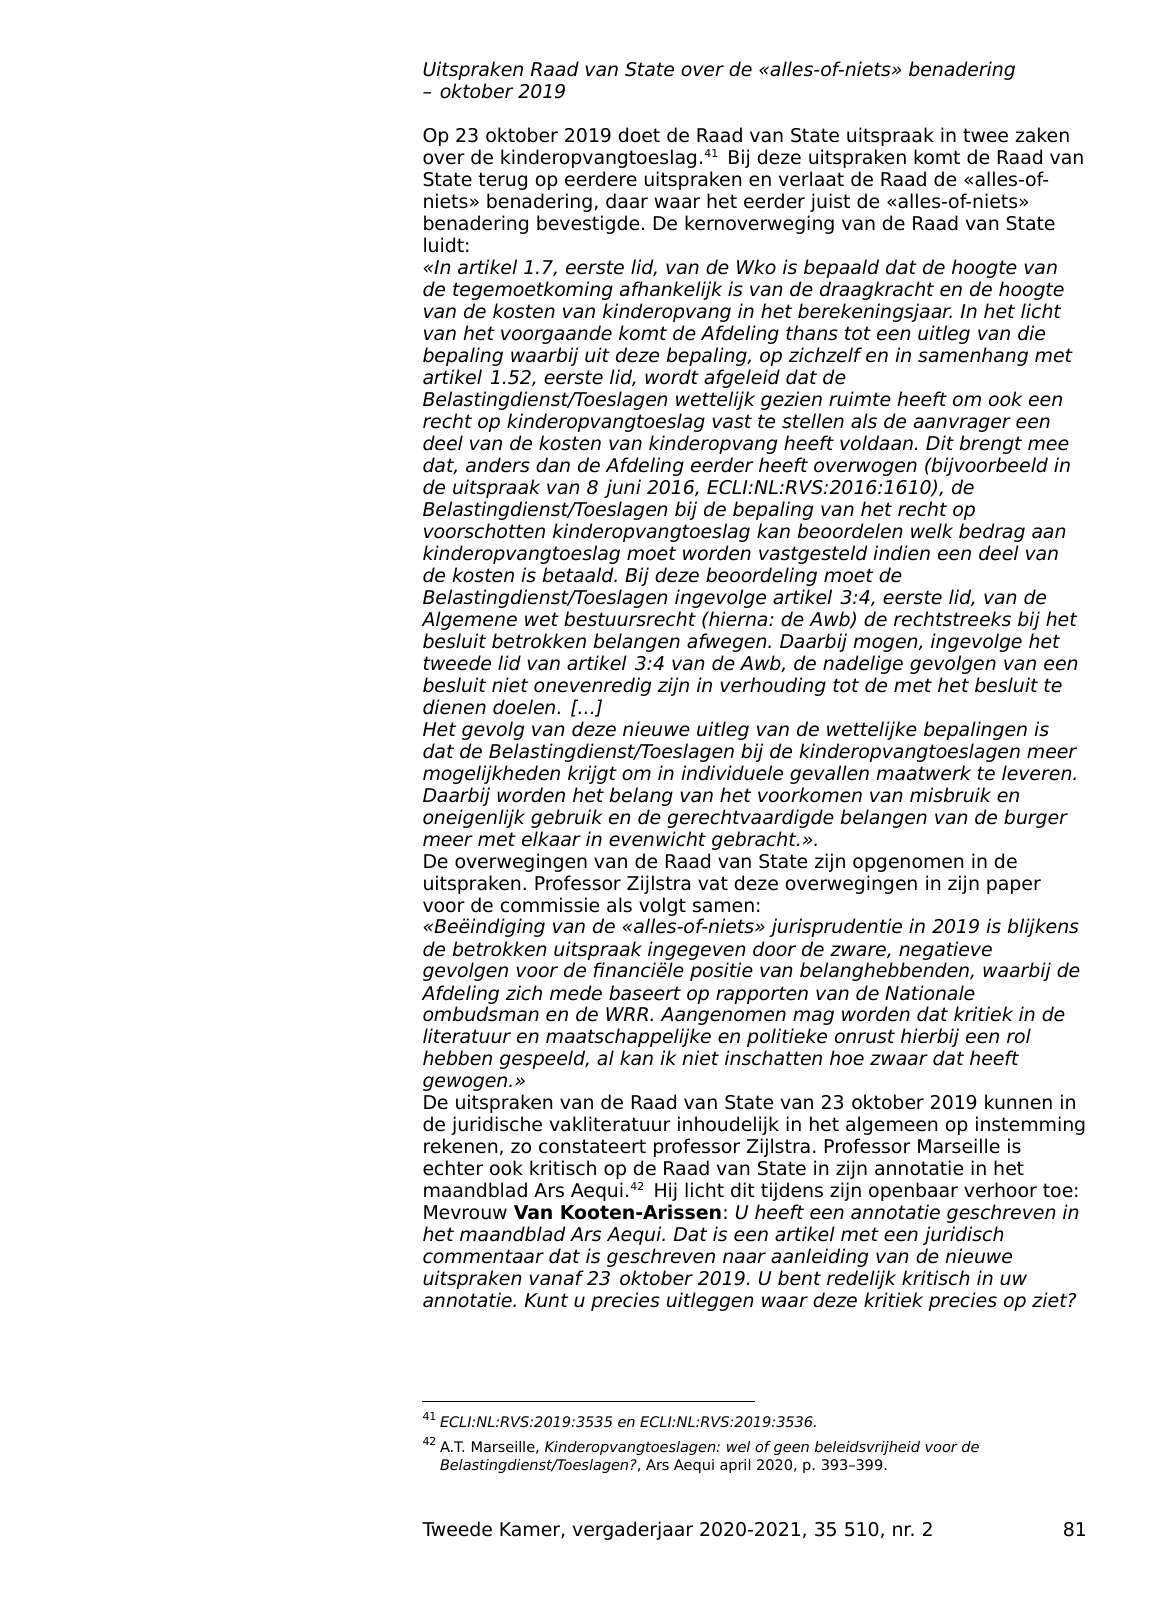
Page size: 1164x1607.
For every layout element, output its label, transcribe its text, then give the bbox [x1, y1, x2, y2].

text «In artikel 1.7, eerste lid, van de Wko is bepaald dat de hoogte van de tegemoetkoming afhankelijk is van de draagkracht en de hoogte van de kosten van kinderopvang in het berekeningsjaar. In het licht van het voorgaande komt de Afdeling thans tot een uitleg van die bepaling waarbij uit deze bepaling, op zichzelf en in samenhang met artikel 1.52, eerste lid, wordt afgeleid dat de Belastingdienst/Toeslagen wettelijk gezien ruimte heeft om ook een recht op kinderopvangtoeslag vast te stellen als de aanvrager een deel van de kosten van kinderopvang heeft voldaan. Dit brengt mee dat, anders dan de Afdeling eerder heeft overwogen (bijvoorbeeld in de uitspraak van 8 juni 2016, ECLI:NL:RVS:2016:1610), de Belastingdienst/Toeslagen bij de bepaling van het recht op voorschotten kinderopvangtoeslag kan beoordelen welk bedrag aan kinderopvangtoeslag moet worden vastgesteld indien een deel van de kosten is betaald. Bij deze beoordeling moet de Belastingdienst/Toeslagen ingevolge artikel 3:4, eerste lid, van de Algemene wet bestuursrecht (hierna: de Awb) de rechtstreeks bij het besluit betrokken belangen afwegen. Daarbij mogen, ingevolge het tweede lid van artikel 3:4 van de Awb, de nadelige gevolgen van een besluit niet onevenredig zijn in verhouding tot de met het besluit te dienen doelen. [...] [422, 257, 1087, 719]
text Mevrouw Van Kooten-Arissen: U heeft een annotatie geschreven in het maandblad Ars Aequi. Dat is een artikel met een juridisch commentaar dat is geschreven naar aanleiding van de nieuwe uitspraken vanaf 23 oktober 2019. U bent redelijk kritisch in uw annotatie. Kunt u precies uitleggen waar deze kritiek precies op ziet? [422, 1202, 1087, 1312]
text De overwegingen van de Raad van State zijn opgenomen in de uitspraken. Professor Zijlstra vat deze overwegingen in zijn paper voor de commissie als volgt samen: [422, 851, 1087, 916]
text Het gevolg van deze nieuwe uitleg van de wettelijke bepalingen is dat de Belastingdienst/Toeslagen bij de kinderopvangtoeslagen meer mogelijkheden krijgt om in individuele gevallen maatwerk te leveren. Daarbij worden het belang van het voorkomen van misbruik en oneigenlijk gebruik en de gerechtvaardigde belangen van de burger meer met elkaar in evenwicht gebracht.». [422, 719, 1087, 851]
text ECLI:NL:RVS:2019:3535 en ECLI:NL:RVS:2019:3536. [422, 1410, 1087, 1432]
subtitle Uitspraken Raad van State over de «alles-of-niets» benadering – oktober 2019 [422, 59, 1087, 103]
text A.T. Marseille, Kinderopvangtoeslagen: wel of geen beleidsvrijheid voor de Belastingdienst/Toeslagen?, Ars Aequi april 2020, p. 393–399. [422, 1435, 1087, 1474]
text «Beëindiging van de «alles-of-niets» jurisprudentie in 2019 is blijkens de betrokken uitspraak ingegeven door de zware, negatieve gevolgen voor de financiële positie van belanghebbenden, waarbij de Afdeling zich mede baseert op rapporten van de Nationale ombudsman en de WRR. Aangenomen mag worden dat kritiek in de literatuur en maatschappelijke en politieke onrust hierbij een rol hebben gespeeld, al kan ik niet inschatten hoe zwaar dat heeft gewogen.» [422, 916, 1087, 1092]
text Op 23 oktober 2019 doet de Raad van State uitspraak in twee zaken over de kinderopvangtoeslag. Bij deze uitspraken komt de Raad van State terug op eerdere uitspraken en verlaat de Raad de «alles-of-niets» benadering, daar waar het eerder juist de «alles-of-niets» benadering bevestigde. De kernoverweging van de Raad van State luidt: [422, 125, 1087, 257]
text De uitspraken van de Raad van State van 23 oktober 2019 kunnen in de juridische vakliteratuur inhoudelijk in het algemeen op instemming rekenen, zo constateert professor Zijlstra. Professor Marseille is echter ook kritisch op de Raad van State in zijn annotatie in het maandblad Ars Aequi. Hij licht dit tijdens zijn openbaar verhoor toe: [422, 1092, 1087, 1202]
